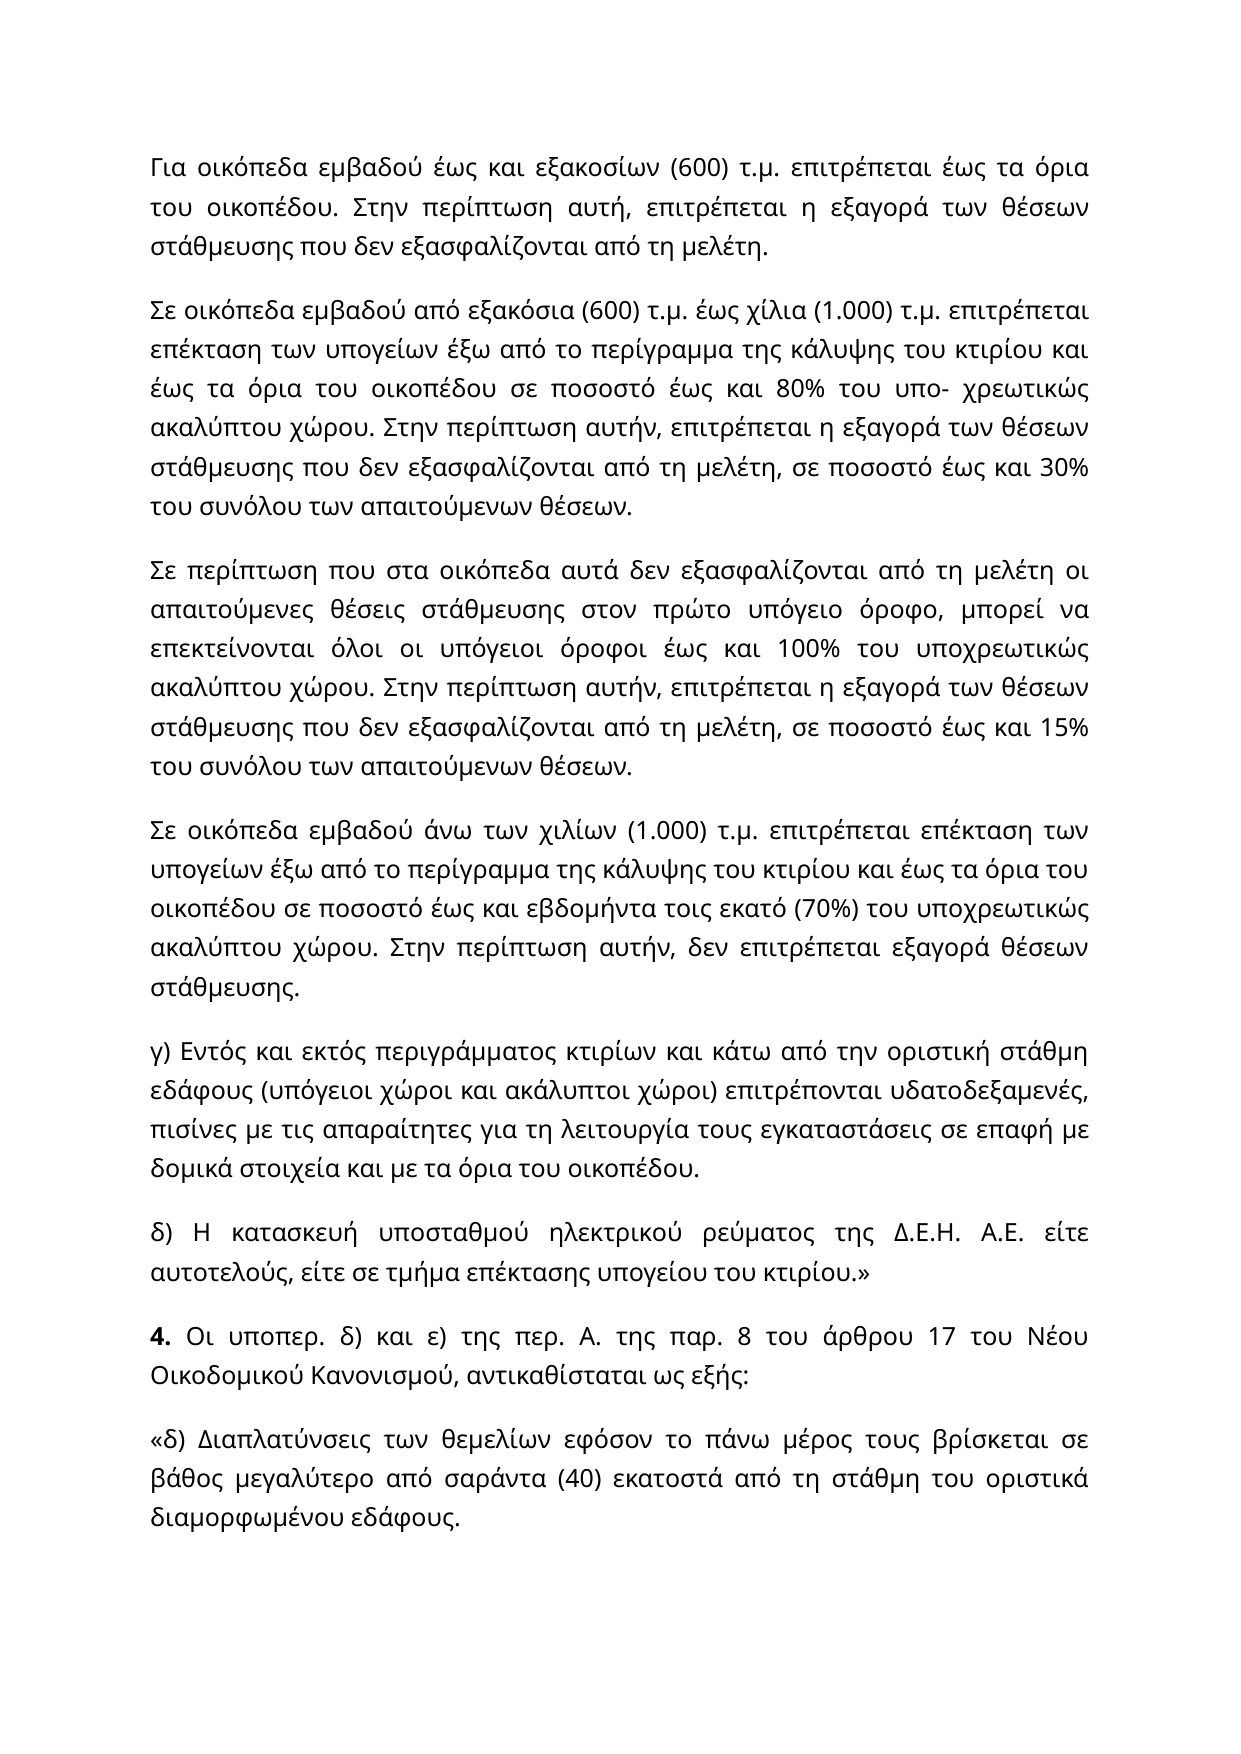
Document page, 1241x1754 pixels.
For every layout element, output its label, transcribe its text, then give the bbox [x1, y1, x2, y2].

text Σε οικόπεδα εμβαδού από εξακόσια (600) τ.μ. έως χίλια (1.000) τ.μ. επιτρέπεται επέκταση των υπογείων έξω από το περίγραμμα της κάλυψης του κτιρίου και έως τα όρια του οικοπέδου σε ποσοστό έως και 80% του υπο- χρεωτικώς ακαλύπτου χώρου. Στην περίπτωση αυτήν, επιτρέπεται η εξαγορά των θέσεων στάθμευσης που δεν εξασφαλίζονται από τη μελέτη, σε ποσοστό έως και 30% του συνόλου των απαιτούμενων θέσεων. [150, 292, 1090, 522]
text γ) Εντός και εκτός περιγράμματος κτιρίων και κάτω από την οριστική στάθμη εδάφους (υπόγειοι χώροι και ακάλυπτοι χώροι) επιτρέπονται υδατοδεξαμενές, πισίνες με τις απαραίτητες για τη λειτουργία τους εγκαταστάσεις σε επαφή με δομικά στοιχεία και με τα όρια του οικοπέδου. [150, 1033, 1090, 1185]
text Σε περίπτωση που στα οικόπεδα αυτά δεν εξασφαλίζονται από τη μελέτη οι απαιτούμενες θέσεις στάθμευσης στον πρώτο υπόγειο όροφο, μπορεί να επεκτείνονται όλοι οι υπόγειοι όροφοι έως και 100% του υποχρεωτικώς ακαλύπτου χώρου. Στην περίπτωση αυτήν, επιτρέπεται η εξαγορά των θέσεων στάθμευσης που δεν εξασφαλίζονται από τη μελέτη, σε ποσοστό έως και 15% του συνόλου των απαιτούμενων θέσεων. [150, 552, 1090, 782]
text «δ) Διαπλατύνσεις των θεμελίων εφόσον το πάνω μέρος τους βρίσκεται σε βάθος μεγαλύτερο από σαράντα (40) εκατοστά από τη στάθμη του οριστικά διαμορφωμένου εδάφους. [150, 1422, 1090, 1534]
text Για οικόπεδα εμβαδού έως και εξακοσίων (600) τ.μ. επιτρέπεται έως τα όρια του οικοπέδου. Στην περίπτωση αυτή, επιτρέπεται η εξαγορά των θέσεων στάθμευσης που δεν εξασφαλίζονται από τη μελέτη. [150, 150, 1090, 262]
text 4. Οι υποπερ. δ) και ε) της περ. Α. της παρ. 8 του άρθρου 17 του Νέου Οικοδομικού Κανονισμού, αντικαθίσταται ως εξής: [150, 1318, 1090, 1392]
text δ) Η κατασκευή υποσταθμού ηλεκτρικού ρεύματος της Δ.Ε.Η. Α.Ε. είτε αυτοτελούς, είτε σε τμήμα επέκτασης υπογείου του κτιρίου.» [150, 1215, 1090, 1288]
text Σε οικόπεδα εμβαδού άνω των χιλίων (1.000) τ.μ. επιτρέπεται επέκταση των υπογείων έξω από το περίγραμμα της κάλυψης του κτιρίου και έως τα όρια του οικοπέδου σε ποσοστό έως και εβδομήντα τοις εκατό (70%) του υποχρεωτικώς ακαλύπτου χώρου. Στην περίπτωση αυτήν, δεν επιτρέπεται εξαγορά θέσεων στάθμευσης. [150, 812, 1090, 1003]
